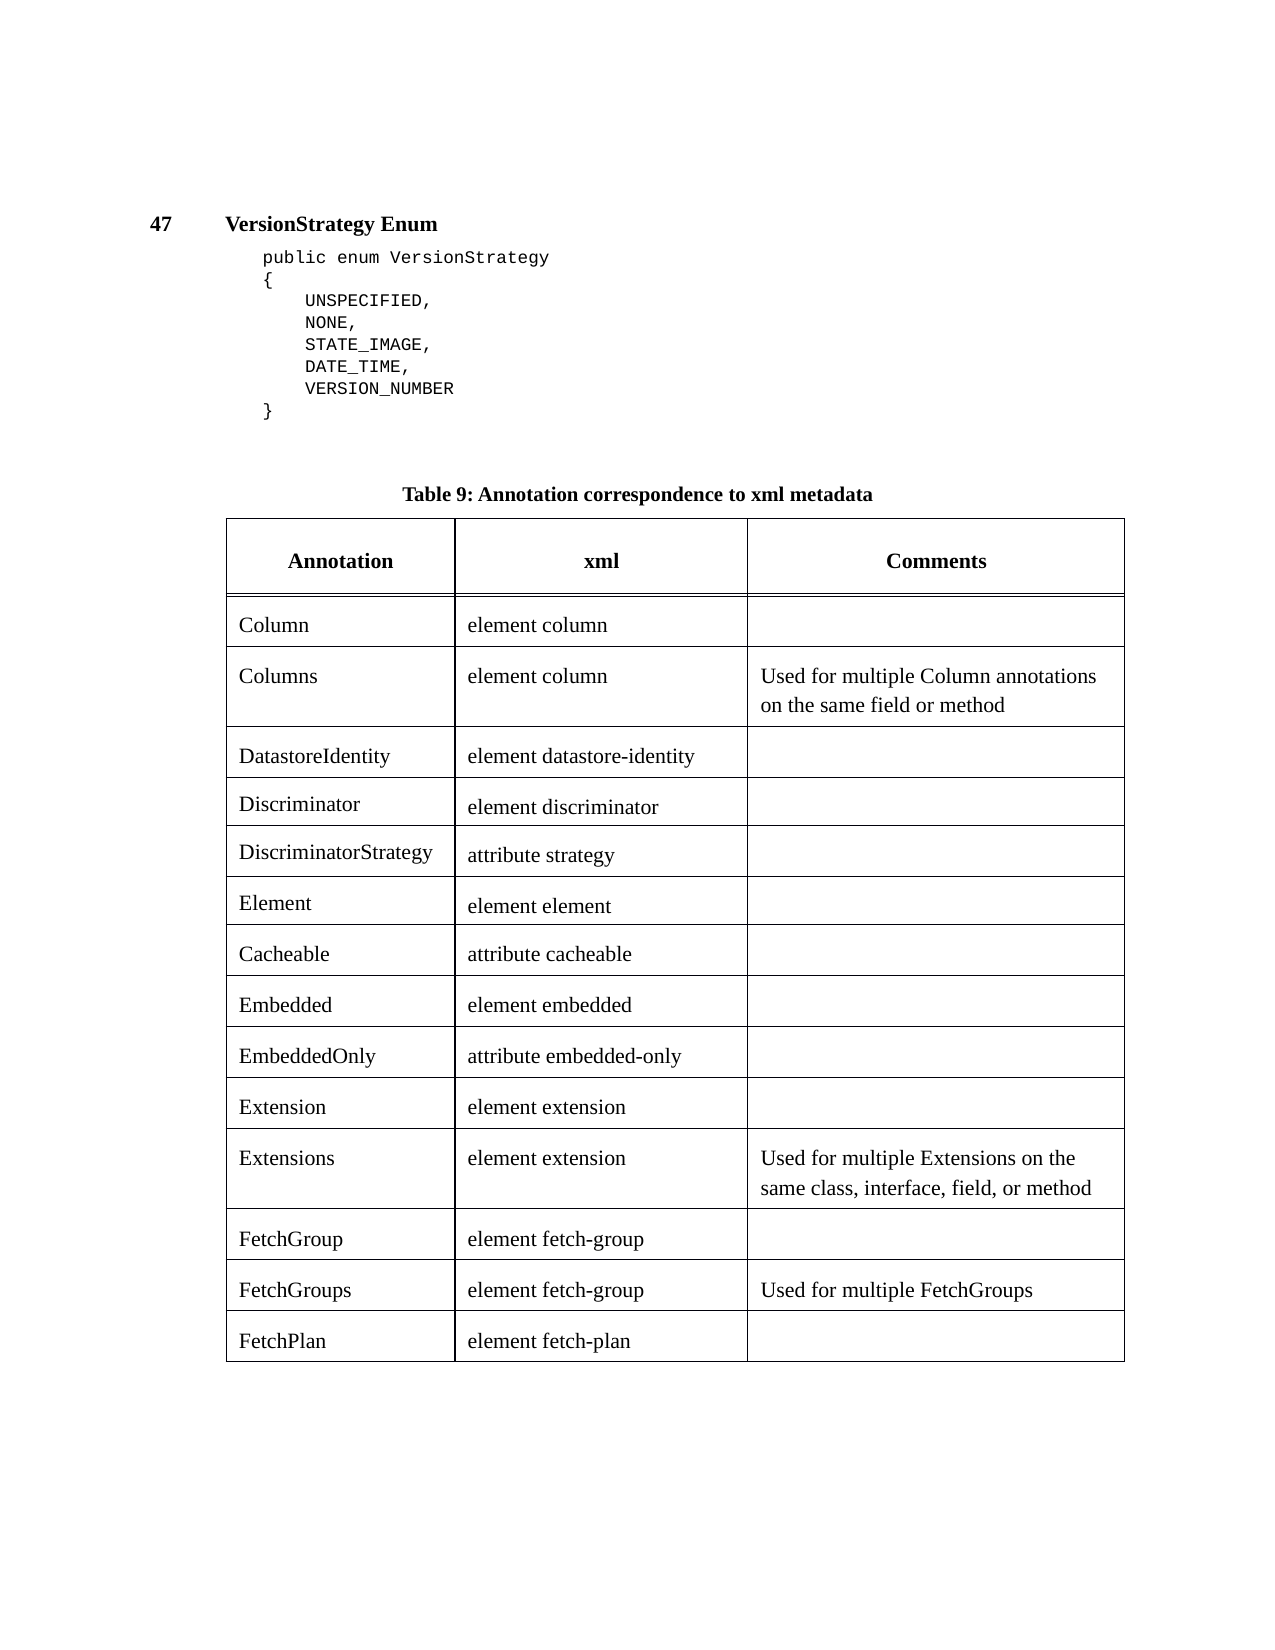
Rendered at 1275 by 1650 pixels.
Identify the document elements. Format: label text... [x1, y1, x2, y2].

text VERSION_NUMBER [262, 378, 1125, 399]
text NONE, [262, 312, 1125, 334]
table_cell Extensions [227, 1129, 454, 1208]
table_cell Columns [227, 647, 454, 726]
text } [262, 399, 1125, 421]
table_cell FetchGroups [227, 1260, 454, 1310]
table_cell [748, 976, 1124, 1026]
table_cell element extension [456, 1129, 747, 1208]
table_cell Cacheable [227, 925, 454, 975]
table_cell element discriminator [456, 778, 747, 825]
table_cell Column [227, 597, 454, 646]
table_cell element column [456, 597, 747, 646]
table_cell FetchGroup [227, 1209, 454, 1259]
table_cell [748, 826, 1124, 876]
table_cell element embedded [456, 976, 747, 1026]
table_cell [748, 727, 1124, 777]
title Table 9: Annotation correspondence to xml metadata [150, 481, 1125, 506]
table_cell [748, 1078, 1124, 1128]
text { [262, 268, 1125, 290]
table_cell Discriminator [227, 778, 454, 825]
table_cell attribute embedded-only [456, 1027, 747, 1077]
table_cell element datastore-identity [456, 727, 747, 777]
table_cell element fetch-plan [456, 1311, 747, 1361]
table_cell EmbeddedOnly [227, 1027, 454, 1077]
table_cell Element [227, 877, 454, 924]
subtitle VersionStrategy Enum [150, 210, 1125, 236]
table_cell DatastoreIdentity [227, 727, 454, 777]
table_cell element fetch-group [456, 1260, 747, 1310]
table_cell element column [456, 647, 747, 726]
table_cell FetchPlan [227, 1311, 454, 1361]
table_header Comments [748, 519, 1124, 593]
table_cell Used for multiple Column annotations on the same field or method [748, 647, 1124, 726]
table_cell [748, 877, 1124, 924]
table_cell element element [456, 877, 747, 924]
table_cell [748, 1027, 1124, 1077]
text public enum VersionStrategy [262, 246, 1125, 268]
table_cell Embedded [227, 976, 454, 1026]
table_cell [748, 597, 1124, 646]
table_cell Extension [227, 1078, 454, 1128]
text STATE_IMAGE, [262, 334, 1125, 356]
table_cell attribute cacheable [456, 925, 747, 975]
table_header xml [456, 519, 747, 593]
table_cell element extension [456, 1078, 747, 1128]
table_cell [748, 1209, 1124, 1259]
table_cell DiscriminatorStrategy [227, 826, 454, 876]
table_cell [748, 925, 1124, 975]
table_cell [748, 1311, 1124, 1361]
text DATE_TIME, [262, 356, 1125, 378]
table_cell attribute strategy [456, 826, 747, 876]
table_cell [748, 778, 1124, 825]
table_cell element fetch-group [456, 1209, 747, 1259]
table_cell Used for multiple Extensions on the same class, interface, field, or method [748, 1129, 1124, 1208]
table_cell Used for multiple FetchGroups [748, 1260, 1124, 1310]
table_header Annotation [227, 519, 454, 593]
text UNSPECIFIED, [262, 290, 1125, 312]
